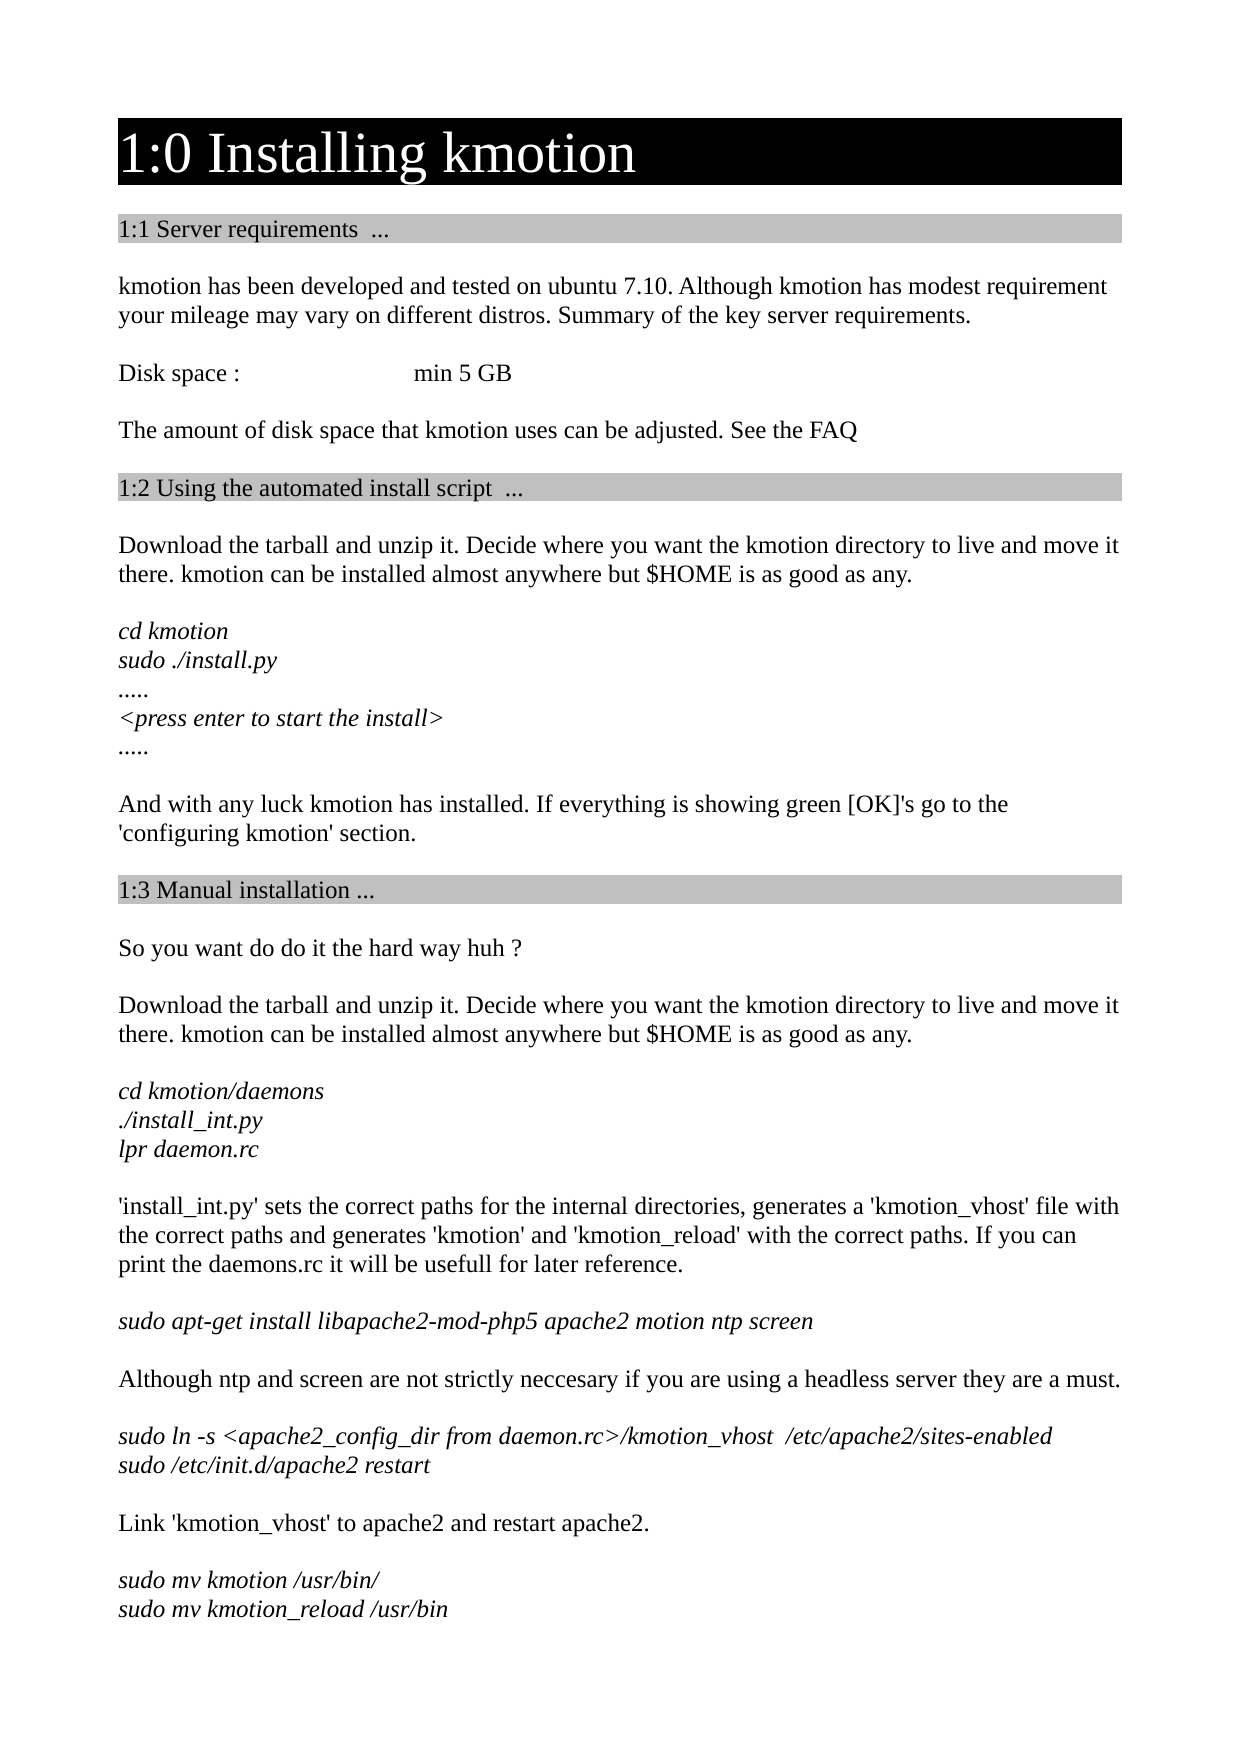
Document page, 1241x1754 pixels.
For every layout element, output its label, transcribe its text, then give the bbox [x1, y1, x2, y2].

text sudo /etc/init.d/apache2 restart [118, 1450, 1122, 1479]
text 'install_int.py' sets the correct paths for the internal directories, generates a 'kmotion_vhost' file with the correct paths and generates 'kmotion' and 'kmotion_reload' with the correct paths. If you can print the daemons.rc it will be usefull for later reference. [118, 1191, 1122, 1278]
text 1:2 Using the automated install script ... [118, 473, 1122, 501]
text ./install_int.py [118, 1105, 1122, 1134]
text <press enter to start the install> [118, 703, 1122, 731]
text 1:0 Installing kmotion [118, 118, 1122, 185]
text cd kmotion [118, 616, 1122, 645]
text Disk space : min 5 GB [118, 358, 1122, 386]
text sudo apt-get install libapache2-mod-php5 apache2 motion ntp screen [118, 1306, 1122, 1335]
text 1:1 Server requirements ... [118, 214, 1122, 243]
text Although ntp and screen are not strictly neccesary if you are using a headless server they are a must. [118, 1364, 1122, 1393]
text lpr daemon.rc [118, 1134, 1122, 1163]
text 1:3 Manual installation ... [118, 875, 1122, 904]
text Download the tarball and unzip it. Decide where you want the kmotion directory to live and move it there. kmotion can be installed almost anywhere but $HOME is as good as any. [118, 530, 1122, 588]
text ..... [118, 674, 1122, 703]
text So you want do do it the hard way huh ? [118, 933, 1122, 961]
text sudo mv kmotion /usr/bin/ [118, 1565, 1122, 1594]
text sudo ./install.py [118, 645, 1122, 674]
text And with any luck kmotion has installed. If everything is showing green [OK]'s go to the 'configuring kmotion' section. [118, 789, 1122, 846]
text cd kmotion/daemons [118, 1076, 1122, 1105]
text Download the tarball and unzip it. Decide where you want the kmotion directory to live and move it there. kmotion can be installed almost anywhere but $HOME is as good as any. [118, 990, 1122, 1048]
text ..... [118, 731, 1122, 760]
text sudo ln -s <apache2_config_dir from daemon.rc>/kmotion_vhost /etc/apache2/sites-enabled [118, 1421, 1122, 1450]
text sudo mv kmotion_reload /usr/bin [118, 1594, 1122, 1623]
text The amount of disk space that kmotion uses can be adjusted. See the FAQ [118, 415, 1122, 444]
text Link 'kmotion_vhost' to apache2 and restart apache2. [118, 1508, 1122, 1536]
text kmotion has been developed and tested on ubuntu 7.10. Although kmotion has modest requirement your mileage may vary on different distros. Summary of the key server requirements. [118, 271, 1122, 329]
